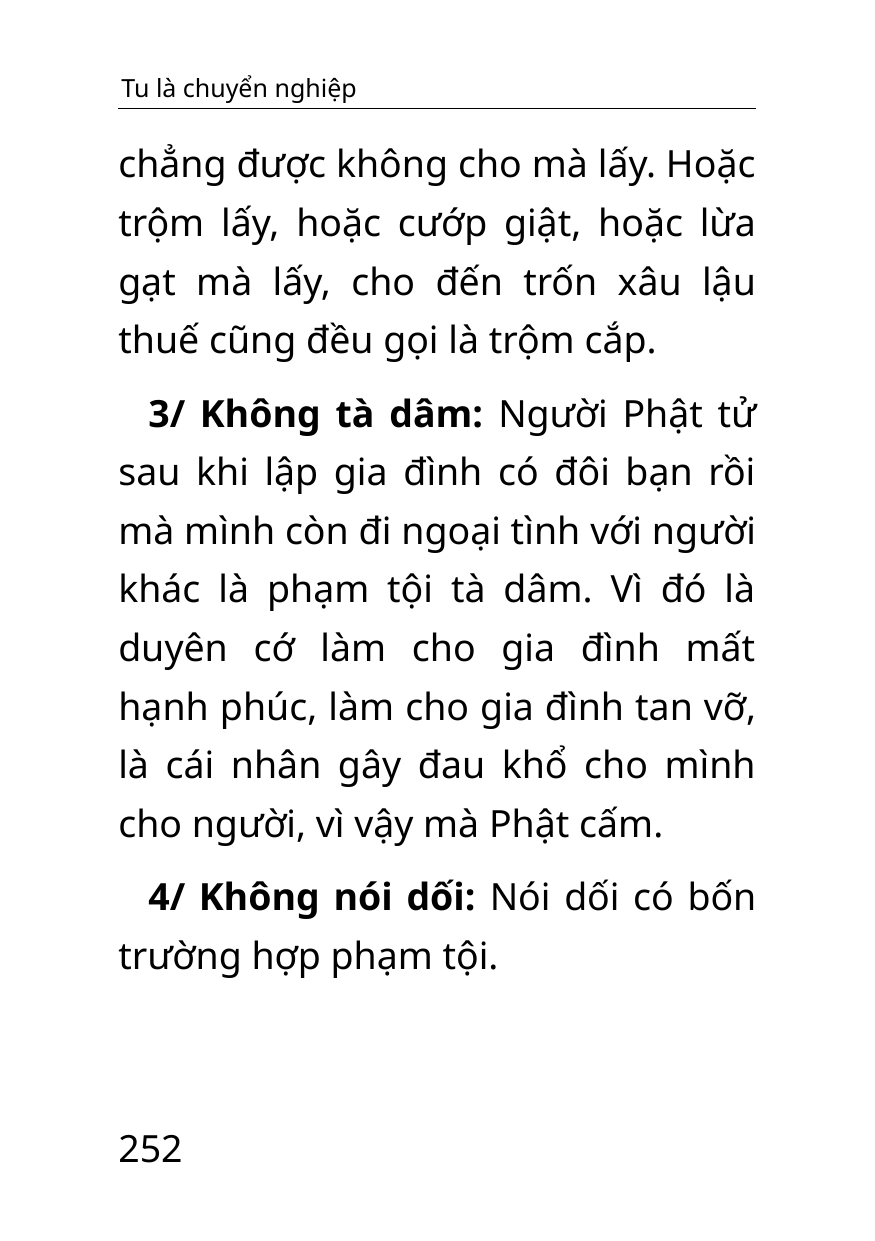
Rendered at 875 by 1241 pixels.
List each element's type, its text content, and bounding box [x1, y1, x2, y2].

text 4/ Không nói dối: Nói dối có bốn trường hợp phạm tội. [118, 871, 756, 980]
text 3/ Không tà dâm: Người Phật tử sau khi lập gia đình có đôi bạn rồi mà mình còn đi ngoại tình với người khác là phạm tội tà dâm. Vì đó là duyên cớ làm cho gia đình mất hạnh phúc, làm cho gia đình tan vỡ, là cái nhân gây đau khổ cho mình cho người, vì vậy mà Phật cấm. [118, 387, 756, 848]
text chẳng được không cho mà lấy. Hoặc trộm lấy, hoặc cướp giật, hoặc lừa gạt mà lấy, cho đến trốn xâu lậu thuế cũng đều gọi là trộm cắp. [118, 138, 756, 365]
